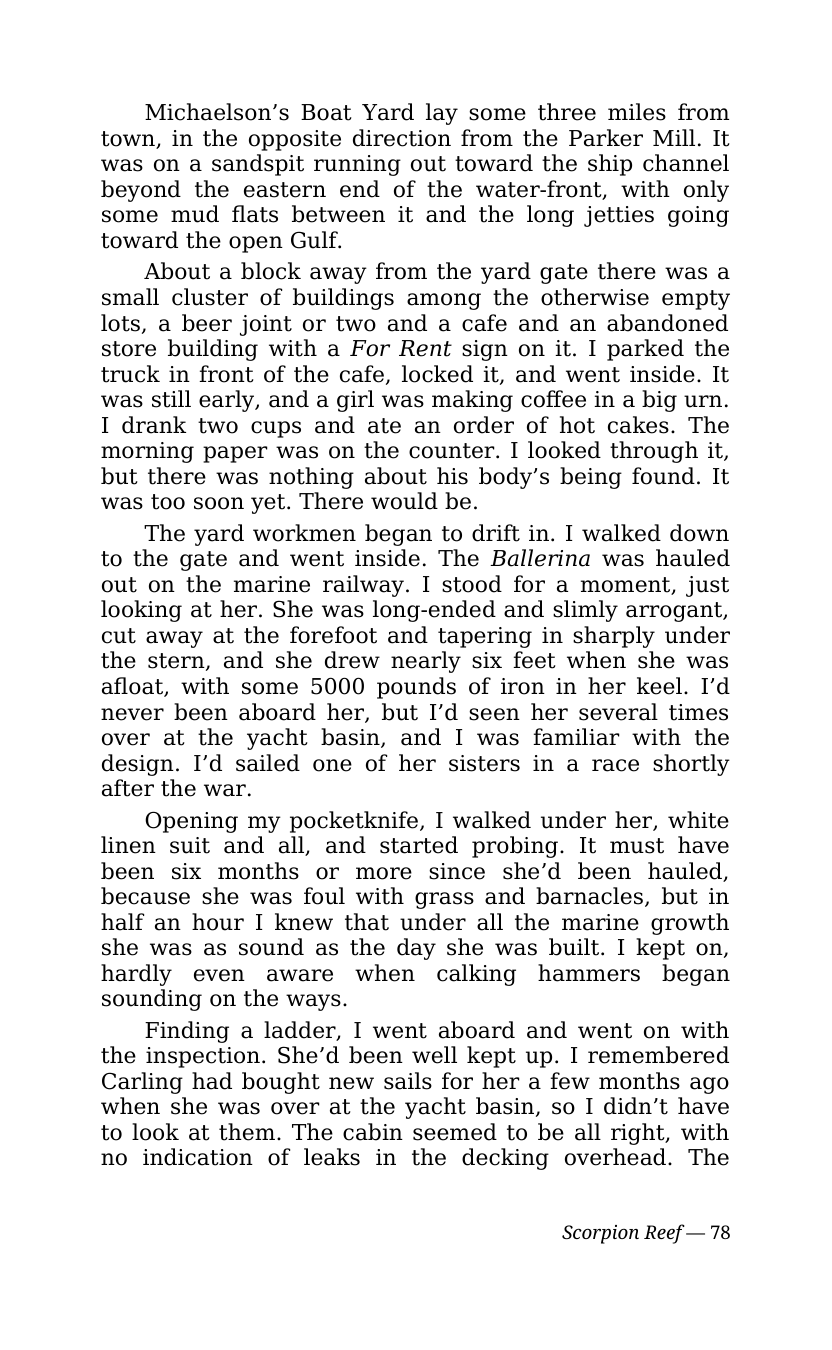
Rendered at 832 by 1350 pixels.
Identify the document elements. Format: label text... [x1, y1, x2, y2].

text Finding a ladder, I went aboard and went on with the inspection. She’d been well kept up. I remembered Carling had bought new sails for her a few months ago when she was over at the yacht basin, so I didn’t have to look at them. The cabin seemed to be all right, with no indication of leaks in the decking overhead. The [101, 1018, 731, 1171]
text Michaelson’s Boat Yard lay some three miles from town, in the opposite direction from the Parker Mill. It was on a sandspit running out toward the ship channel beyond the eastern end of the water-front, with only some mud flats between it and the long jetties going toward the open Gulf. [101, 101, 731, 254]
text About a block away from the yard gate there was a small cluster of buildings among the otherwise empty lots, a beer joint or two and a cafe and an abandoned store building with a For Rent sign on it. I parked the truck in front of the cafe, locked it, and went inside. It was still early, and a girl was making coffee in a big urn. I drank two cups and ate an order of hot cakes. The morning paper was on the counter. I looked through it, but there was nothing about his body’s being found. It was too soon yet. There would be. [101, 260, 731, 515]
text Opening my pocketknife, I walked under her, white linen suit and all, and started probing. It must have been six months or more since she’d been hauled, because she was foul with grass and barnacles, but in half an hour I knew that under all the marine growth she was as sound as the day she was built. I kept on, hardly even aware when calking hammers began sounding on the ways. [101, 808, 731, 1012]
text The yard workmen began to drift in. I walked down to the gate and went inside. The Ballerina was hauled out on the marine railway. I stood for a moment, just looking at her. She was long-ended and slimly arrogant, cut away at the forefoot and tapering in sharply under the stern, and she drew nearly six feet when she was afloat, with some 5000 pounds of iron in her keel. I’d never been aboard her, but I’d seen her several times over at the yacht basin, and I was familiar with the design. I’d sailed one of her sisters in a race shortly after the war. [101, 521, 731, 802]
